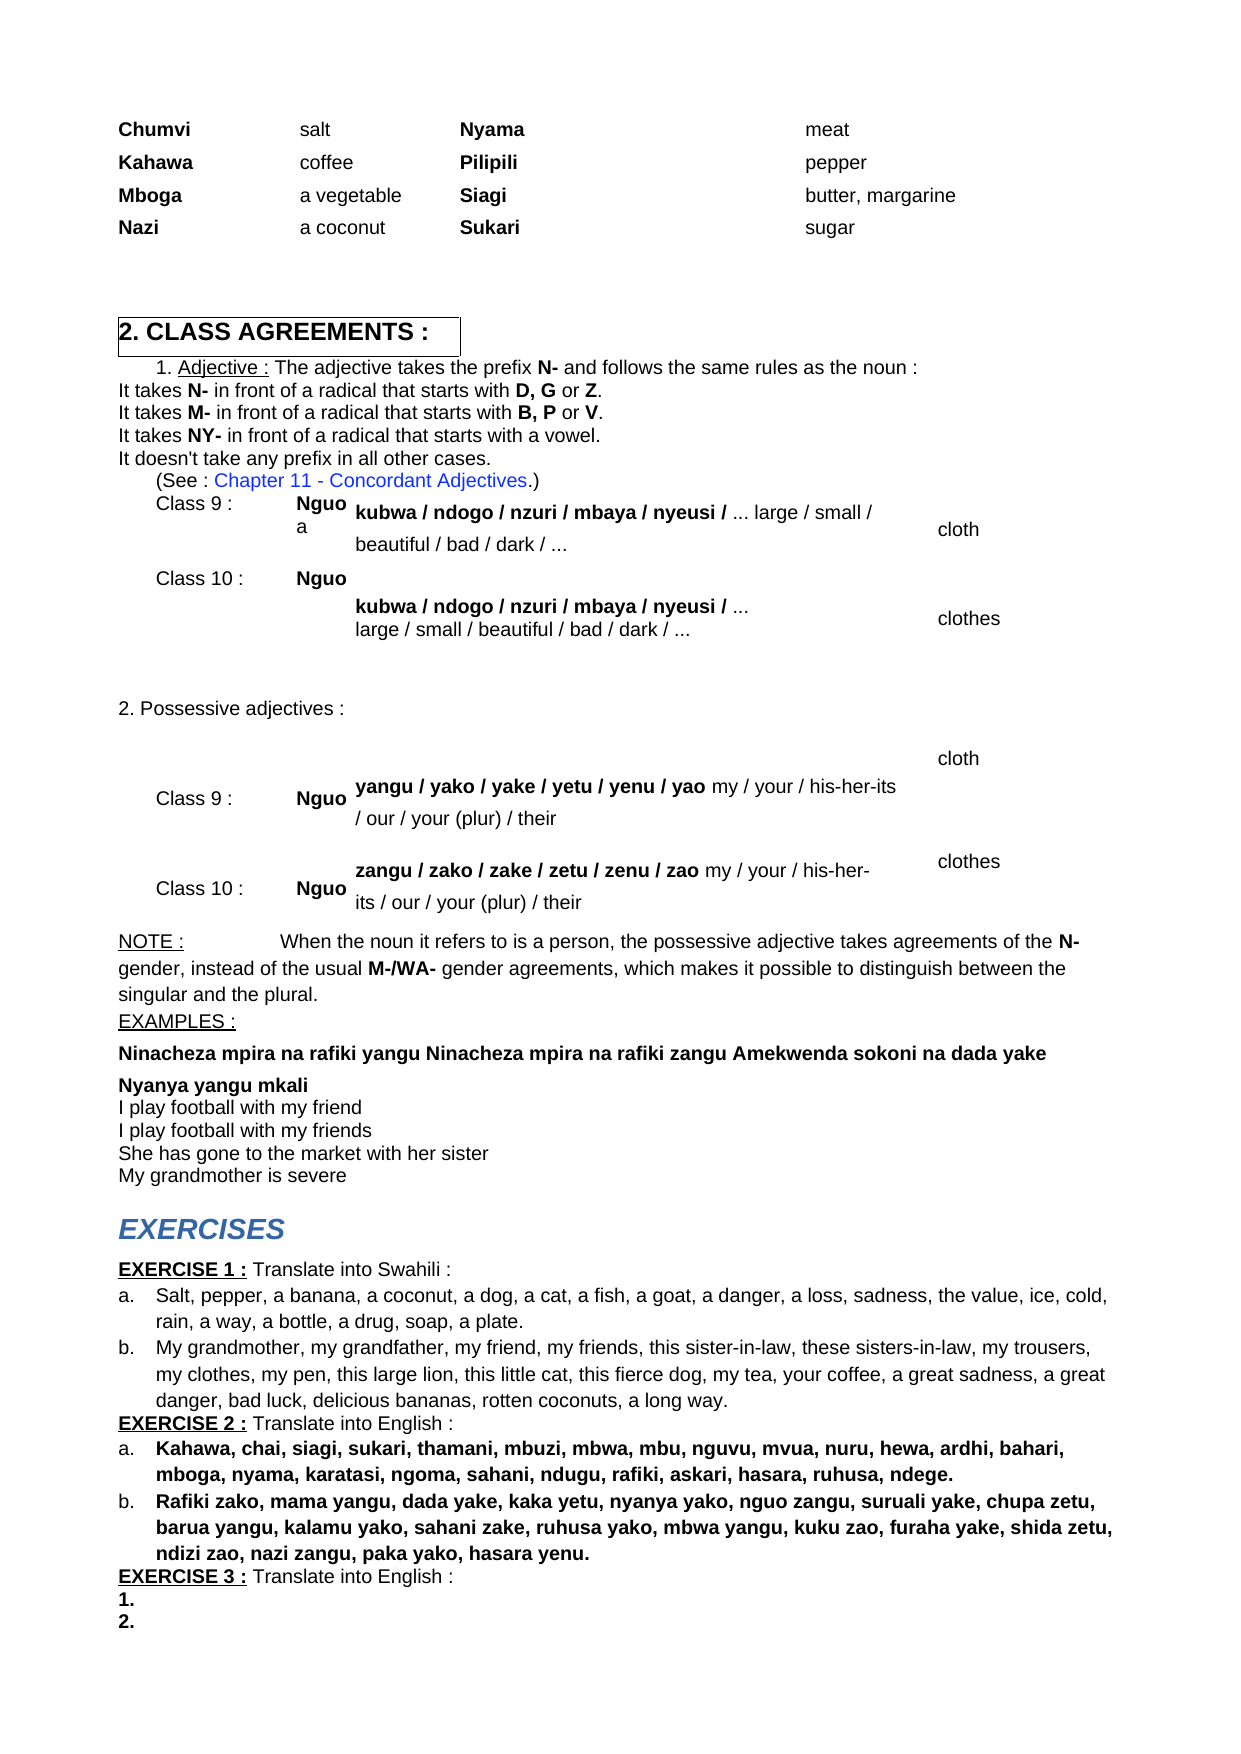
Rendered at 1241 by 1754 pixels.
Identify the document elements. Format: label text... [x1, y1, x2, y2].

table_cell Sukari [460, 216, 768, 317]
table_cell Class 10 : [118, 850, 259, 926]
table_cell zangu / zako / zake / zetu / zenu / zao my / your / his-her-its / our / your (plur) / their [355, 850, 900, 926]
table_cell kubwa / ndogo / nzuri / mbaya / nyeusi / ... large / small / beautiful / bad / dark / ... [355, 566, 900, 669]
list Kahawa, chai, siagi, sukari, thamani, mbuzi, mbwa, mbu, nguvu, mvua, nuru, hewa, ardhi, bahari, mboga, nyama, karatasi, ngoma, sahani, ndugu, rafiki, askari, hasara, ruhusa, ndege. [118, 1434, 1122, 1486]
table_header cloth [900, 492, 1014, 566]
table_cell Pilipili [460, 151, 768, 184]
table_cell Nyama [460, 118, 768, 151]
text EXAMPLES : [118, 1006, 1122, 1032]
table_cell 2. Possessive adjectives : [118, 669, 355, 746]
text EXERCISE 3 : Translate into English : [118, 1565, 1122, 1587]
table_header Nguo a [259, 492, 355, 566]
table_cell clothes [900, 566, 1014, 669]
list Salt, pepper, a banana, a coconut, a dog, a cat, a fish, a goat, a danger, a loss, sadness, the value, ice, cold, rain, a way, a bottle, a drug, soap, a plate. [118, 1281, 1122, 1333]
text Ninacheza mpira na rafiki yangu Ninacheza mpira na rafiki zangu Amekwenda sokoni na dada yake Nyanya yangu mkali [118, 1032, 1122, 1096]
table_cell Mboga [118, 184, 262, 216]
table_cell pepper [768, 151, 989, 184]
table_cell [900, 669, 1014, 746]
table_cell cloth [900, 746, 1014, 849]
subtitle EXERCISES [118, 1212, 1122, 1246]
text I play football with my friend [118, 1096, 1122, 1119]
table_cell [768, 317, 989, 356]
table_cell a vegetable [262, 184, 459, 216]
table_cell Chumvi [118, 118, 262, 151]
table_cell Nguo [259, 746, 355, 849]
table_header Class 9 : [118, 492, 259, 566]
table_cell Nguo [259, 850, 355, 926]
table_cell Kahawa [118, 151, 262, 184]
text NOTE : When the noun it refers to is a person, the possessive adjective takes agreements of the N- [118, 926, 1122, 952]
text It takes NY- in front of a radical that starts with a vowel. [118, 424, 1122, 447]
table_cell clothes [900, 850, 1014, 926]
table_cell Class 10 : [118, 566, 259, 669]
text EXERCISE 1 : Translate into Swahili : [118, 1258, 1122, 1281]
table_cell [355, 669, 900, 746]
table_cell Nazi [118, 216, 262, 317]
table_cell butter, margarine [768, 184, 989, 216]
text It takes N- in front of a radical that starts with D, G or Z. [118, 378, 1122, 401]
table_cell sugar [768, 216, 989, 317]
table_cell coffee [262, 151, 459, 184]
text gender, instead of the usual M-/WA- gender agreements, which makes it possible to distinguish between the singular and the plural. [118, 952, 1122, 1006]
text EXERCISE 2 : Translate into English : [118, 1411, 1122, 1434]
table_header kubwa / ndogo / nzuri / mbaya / nyeusi / ... large / small / beautiful / bad / dark / ... [355, 492, 900, 566]
list Rafiki zako, mama yangu, dada yake, kaka yetu, nyanya yako, nguo zangu, suruali yake, chupa zetu, barua yangu, kalamu yako, sahani zake, ruhusa yako, mbwa yangu, kuku zao, furaha yake, shida zetu, ndizi zao, nazi zangu, paka yako, hasara yenu. [118, 1486, 1122, 1565]
table_cell Siagi [460, 184, 768, 216]
text She has gone to the market with her sister [118, 1142, 1122, 1164]
table_cell a coconut [262, 216, 459, 317]
text (See : Chapter 11 - Concordant Adjectives.) [118, 469, 1122, 492]
text 1. [118, 1587, 1122, 1610]
text 2. [118, 1610, 1122, 1633]
table_cell Class 9 : [118, 746, 259, 849]
text I play football with my friends [118, 1119, 1122, 1142]
text It doesn't take any prefix in all other cases. [118, 447, 1122, 469]
table_cell meat [768, 118, 989, 151]
list My grandmother, my grandfather, my friend, my friends, this sister-in-law, these sisters-in-law, my trousers, my clothes, my pen, this large lion, this little cat, this fierce dog, my tea, your coffee, a great sadness, a great danger, bad luck, delicious bananas, rotten coconuts, a long way. [118, 1333, 1122, 1411]
table_cell salt [262, 118, 459, 151]
table_cell Nguo [259, 566, 355, 669]
table_cell [461, 317, 768, 356]
table_cell yangu / yako / yake / yetu / yenu / yao my / your / his-her-its / our / your (plur) / their [355, 746, 900, 849]
text My grandmother is severe [118, 1164, 1122, 1187]
table_cell 2. CLASS AGREEMENTS : [119, 318, 459, 356]
text 1. Adjective : The adjective takes the prefix N- and follows the same rules as the noun : [118, 356, 1122, 378]
text It takes M- in front of a radical that starts with B, P or V. [118, 401, 1122, 424]
